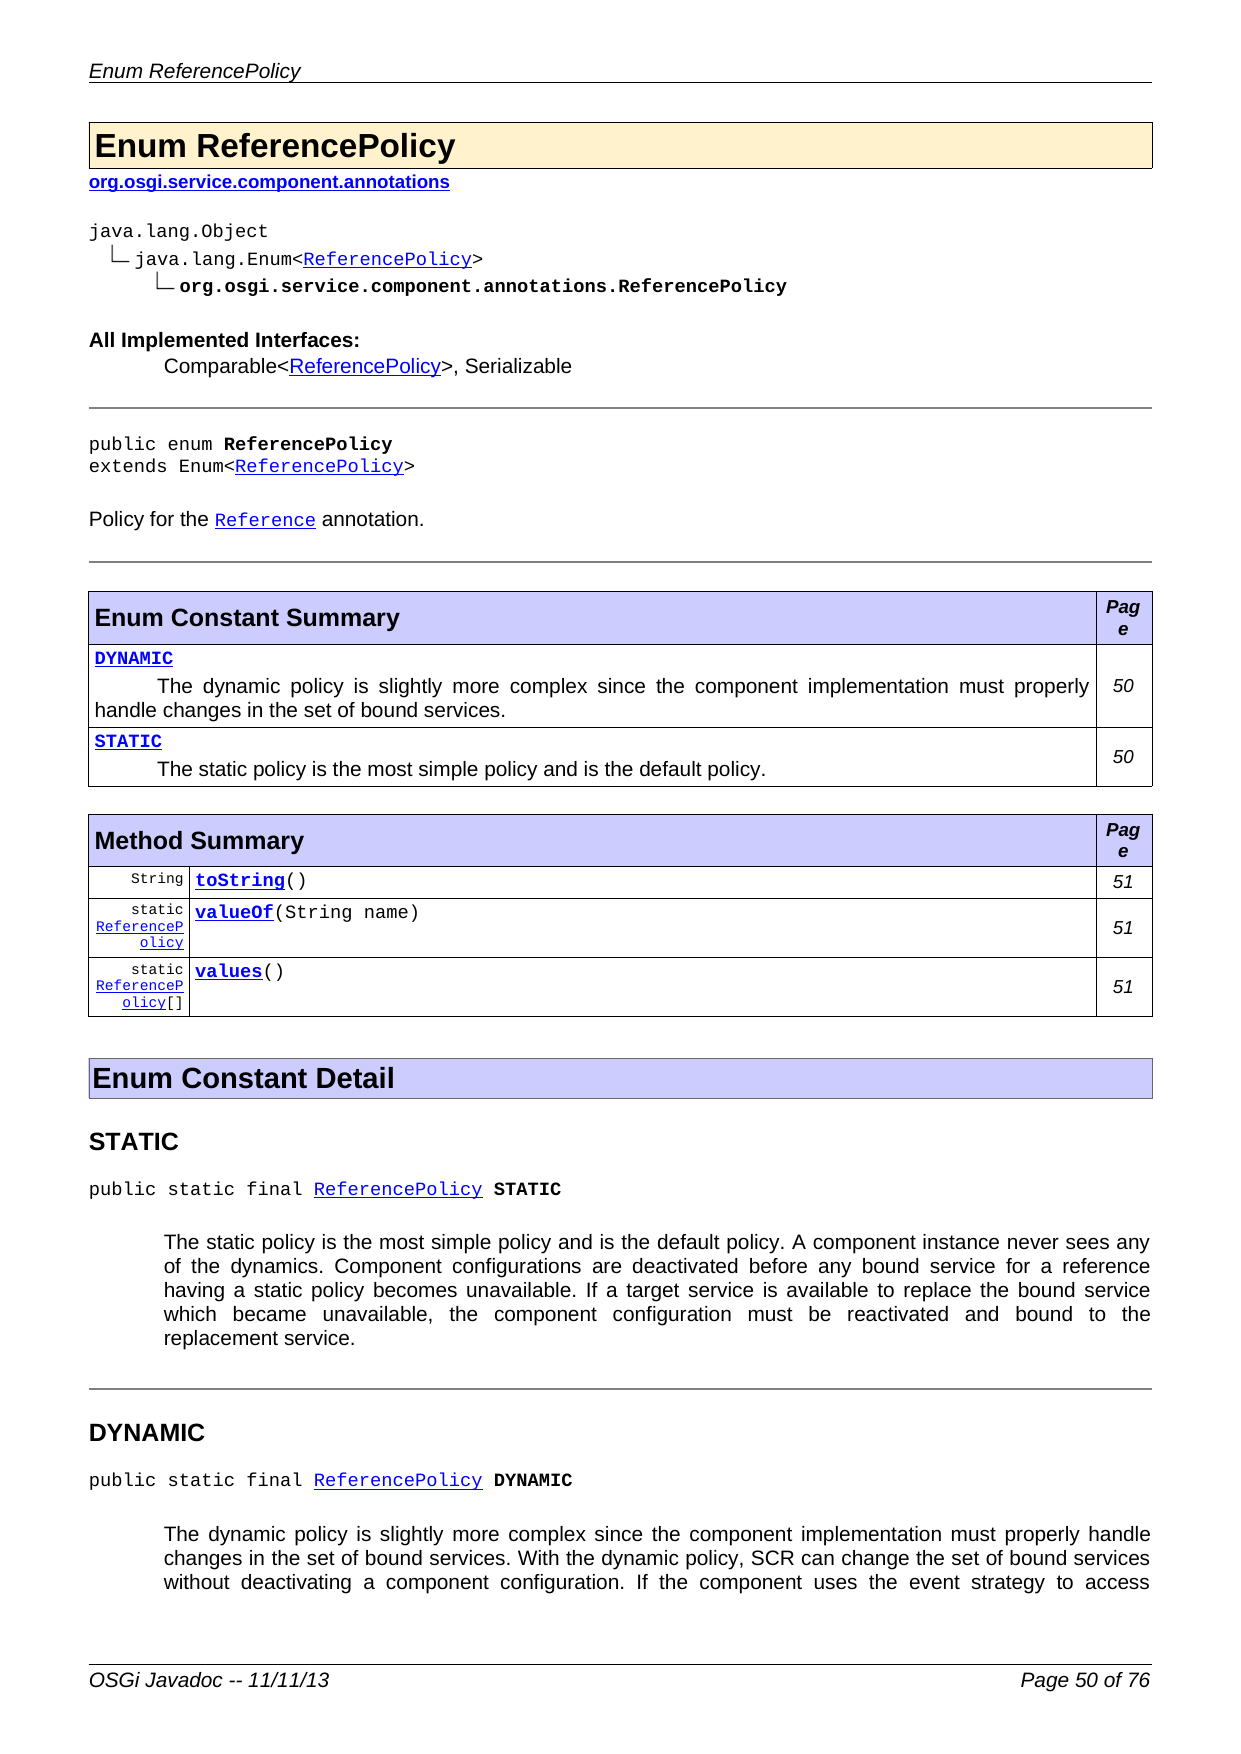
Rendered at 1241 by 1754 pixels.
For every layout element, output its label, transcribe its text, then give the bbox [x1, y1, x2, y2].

text Policy for the Reference annotation. [88, 507, 1152, 532]
text public static final ReferencePolicy STATIC [88, 1180, 1152, 1201]
text java.lang.Object [88, 222, 1152, 243]
table_cell String [89, 867, 189, 898]
table_cell valueOf(String name) [190, 899, 1096, 957]
subtitle Enum ReferencePolicy [90, 123, 1152, 168]
table_cell values() [190, 958, 1096, 1016]
subtitle Enum Constant Detail [90, 1059, 1152, 1098]
subtitle DYNAMIC [88, 1418, 1152, 1447]
table_cell toString() [190, 867, 1096, 898]
text java.lang.Enum<ReferencePolicy> [88, 243, 1152, 271]
text extends Enum<ReferencePolicy> [88, 456, 1152, 478]
text public enum ReferencePolicy [88, 435, 1152, 456]
table_cell DYNAMIC The dynamic policy is slightly more complex since the component implementation must properly handle changes in the set of bound services. [89, 645, 1096, 727]
subtitle STATIC [88, 1127, 1152, 1156]
table_cell [1097, 728, 1152, 786]
text Comparable<ReferencePolicy>, Serializable [163, 354, 1152, 378]
text The dynamic policy is slightly more complex since the component implementation must properly handle changes in the set of bound services. With the dynamic policy, SCR can change the set of bound services without deactivating a component configuration. If the component uses the event strategy to access [163, 1522, 1152, 1593]
table_header Method Summary [89, 815, 1096, 866]
text org.osgi.service.component.annotations.ReferencePolicy [88, 271, 1152, 298]
table_cell [1097, 645, 1152, 727]
table_cell [1097, 958, 1152, 1016]
text The static policy is the most simple policy and is the default policy. A component instance never sees any of the dynamics. Component configurations are deactivated before any bound service for a reference having a static policy becomes unavailable. If a target service is available to replace the bound service which became unavailable, the component configuration must be reactivated and bound to the replacement service. [163, 1230, 1152, 1350]
table_cell STATIC The static policy is the most simple policy and is the default policy. [89, 728, 1096, 786]
table_cell [1097, 867, 1152, 898]
subtitle All Implemented Interfaces: [88, 327, 1152, 351]
table_header Page [1097, 592, 1152, 644]
picture [156, 270, 180, 293]
text org.osgi.service.component.annotations [88, 171, 1152, 193]
picture [111, 243, 135, 266]
table_header Enum Constant Summary [89, 592, 1096, 644]
table_cell [1097, 899, 1152, 957]
table_header Page [1097, 815, 1152, 866]
text public static final ReferencePolicy DYNAMIC [88, 1471, 1152, 1492]
table_cell static ReferencePolicy [89, 899, 189, 957]
table_cell static ReferencePolicy[] [89, 958, 189, 1016]
